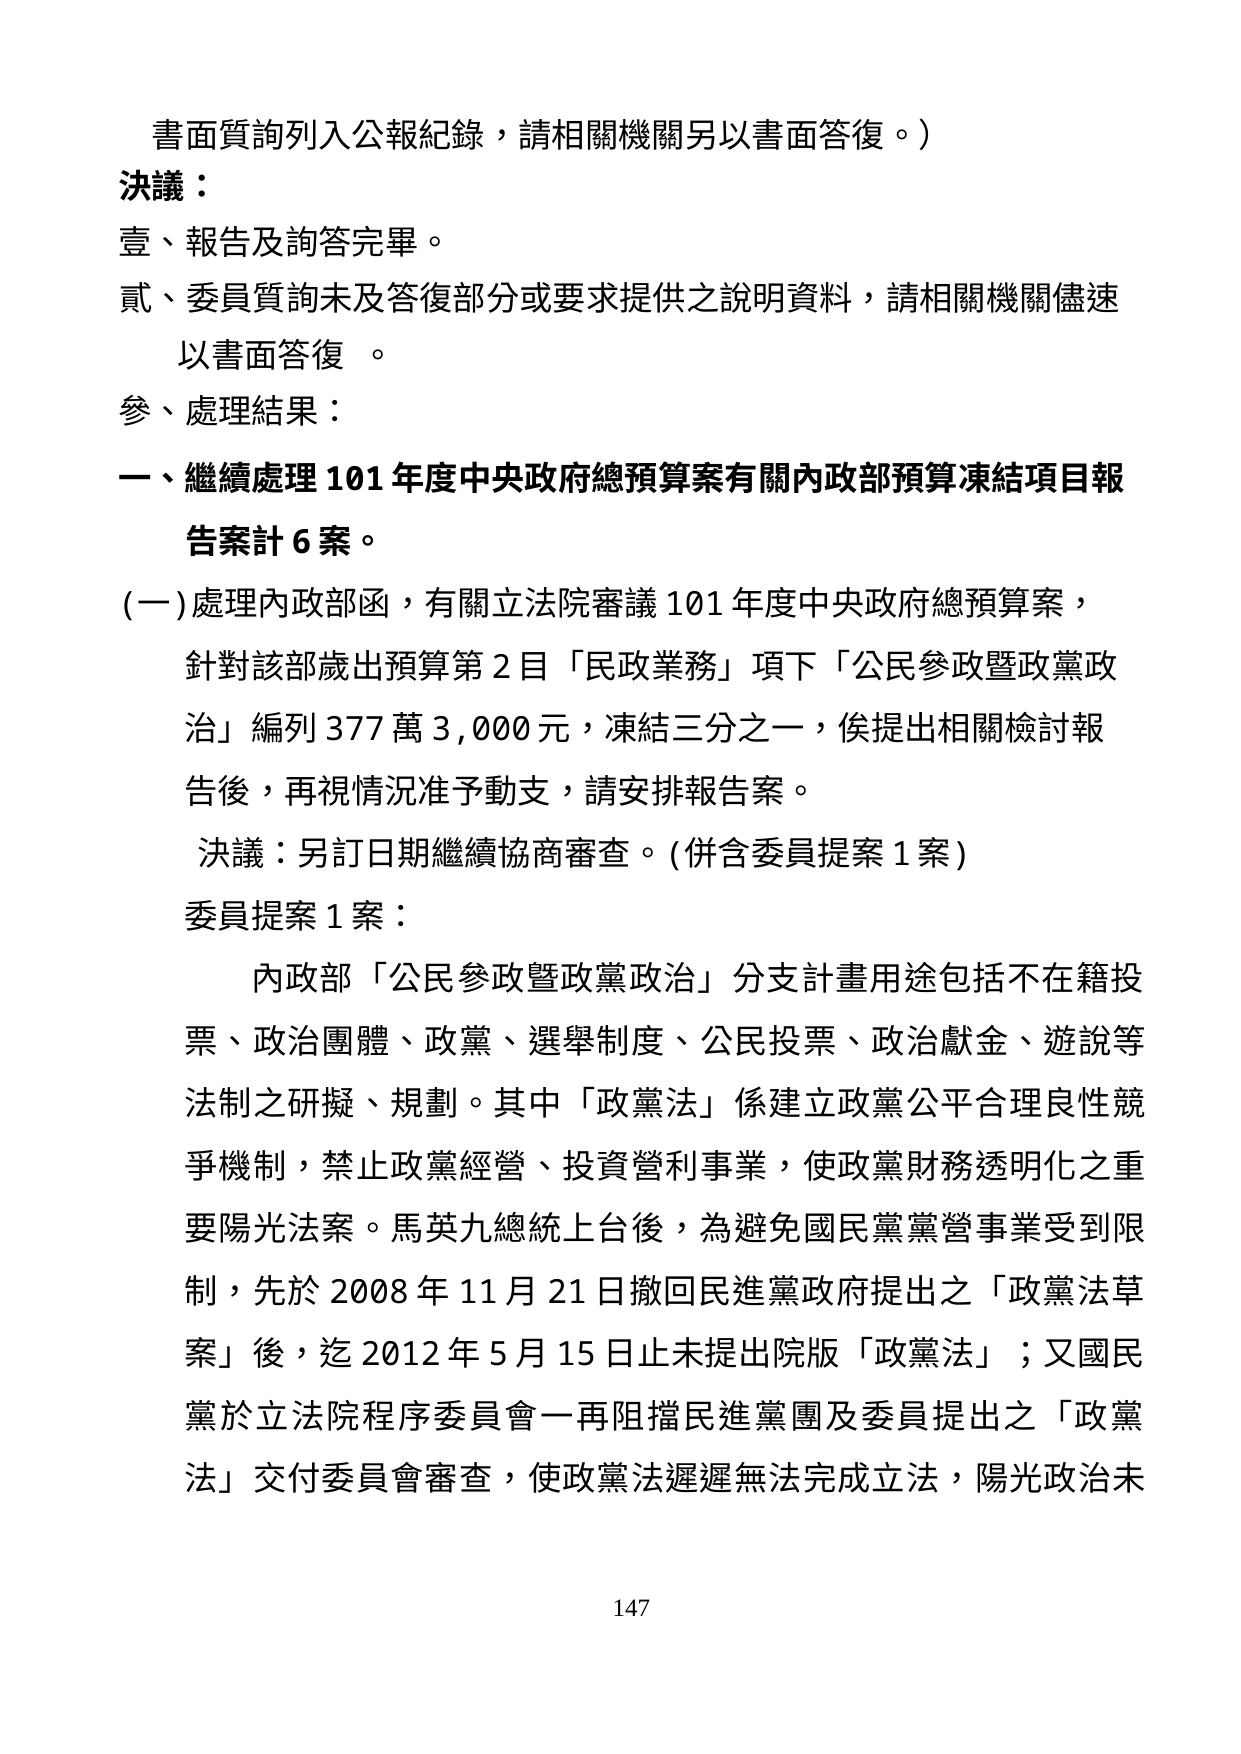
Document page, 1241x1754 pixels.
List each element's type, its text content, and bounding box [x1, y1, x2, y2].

text 一、繼續處理101年度中央政府總預算案有關內政部預算凍結項目報告案計6案。 [118, 434, 1129, 559]
text 委員提案1案： [184, 872, 1182, 934]
text 決議：另訂日期繼續協商審查。(併含委員提案1案) [118, 809, 1129, 872]
text (一)處理內政部函，有關立法院審議101年度中央政府總預算案，針對該部歲出預算第2目「民政業務」項下「公民參政暨政黨政治」編列377萬3,000元，凍結三分之一，俟提出相關檢討報告後，再視情況准予動支，請安排報告案。 [118, 559, 1129, 809]
text 內政部「公民參政曁政黨政治」分支計畫用途包括不在籍投票、政治團體、政黨、選舉制度、公民投票、政治獻金、遊說等法制之研擬、規劃。其中「政黨法」係建立政黨公平合理良性競爭機制，禁止政黨經營、投資營利事業，使政黨財務透明化之重要陽光法案。馬英九總統上台後，為避免國民黨黨營事業受到限制，先於2008年11月21日撤回民進黨政府提出之「政黨法草案」後，迄2012年5月15日止未提出院版「政黨法」；又國民黨於立法院程序委員會一再阻擋民進黨團及委員提出之「政黨法」交付委員會審查，使政黨法遲遲無法完成立法，陽光政治未 [184, 934, 1146, 1497]
text 參、處理結果： [118, 378, 1129, 434]
text 書面質詢列入公報紀錄，請相關機關另以書面答復。） [118, 91, 1129, 153]
text 決議： [118, 153, 1129, 209]
text 貳、委員質詢未及答復部分或要求提供之說明資料，請相關機關儘速以書面答復 。 [119, 266, 1129, 378]
text 壹、報告及詢答完畢。 [118, 209, 1129, 266]
